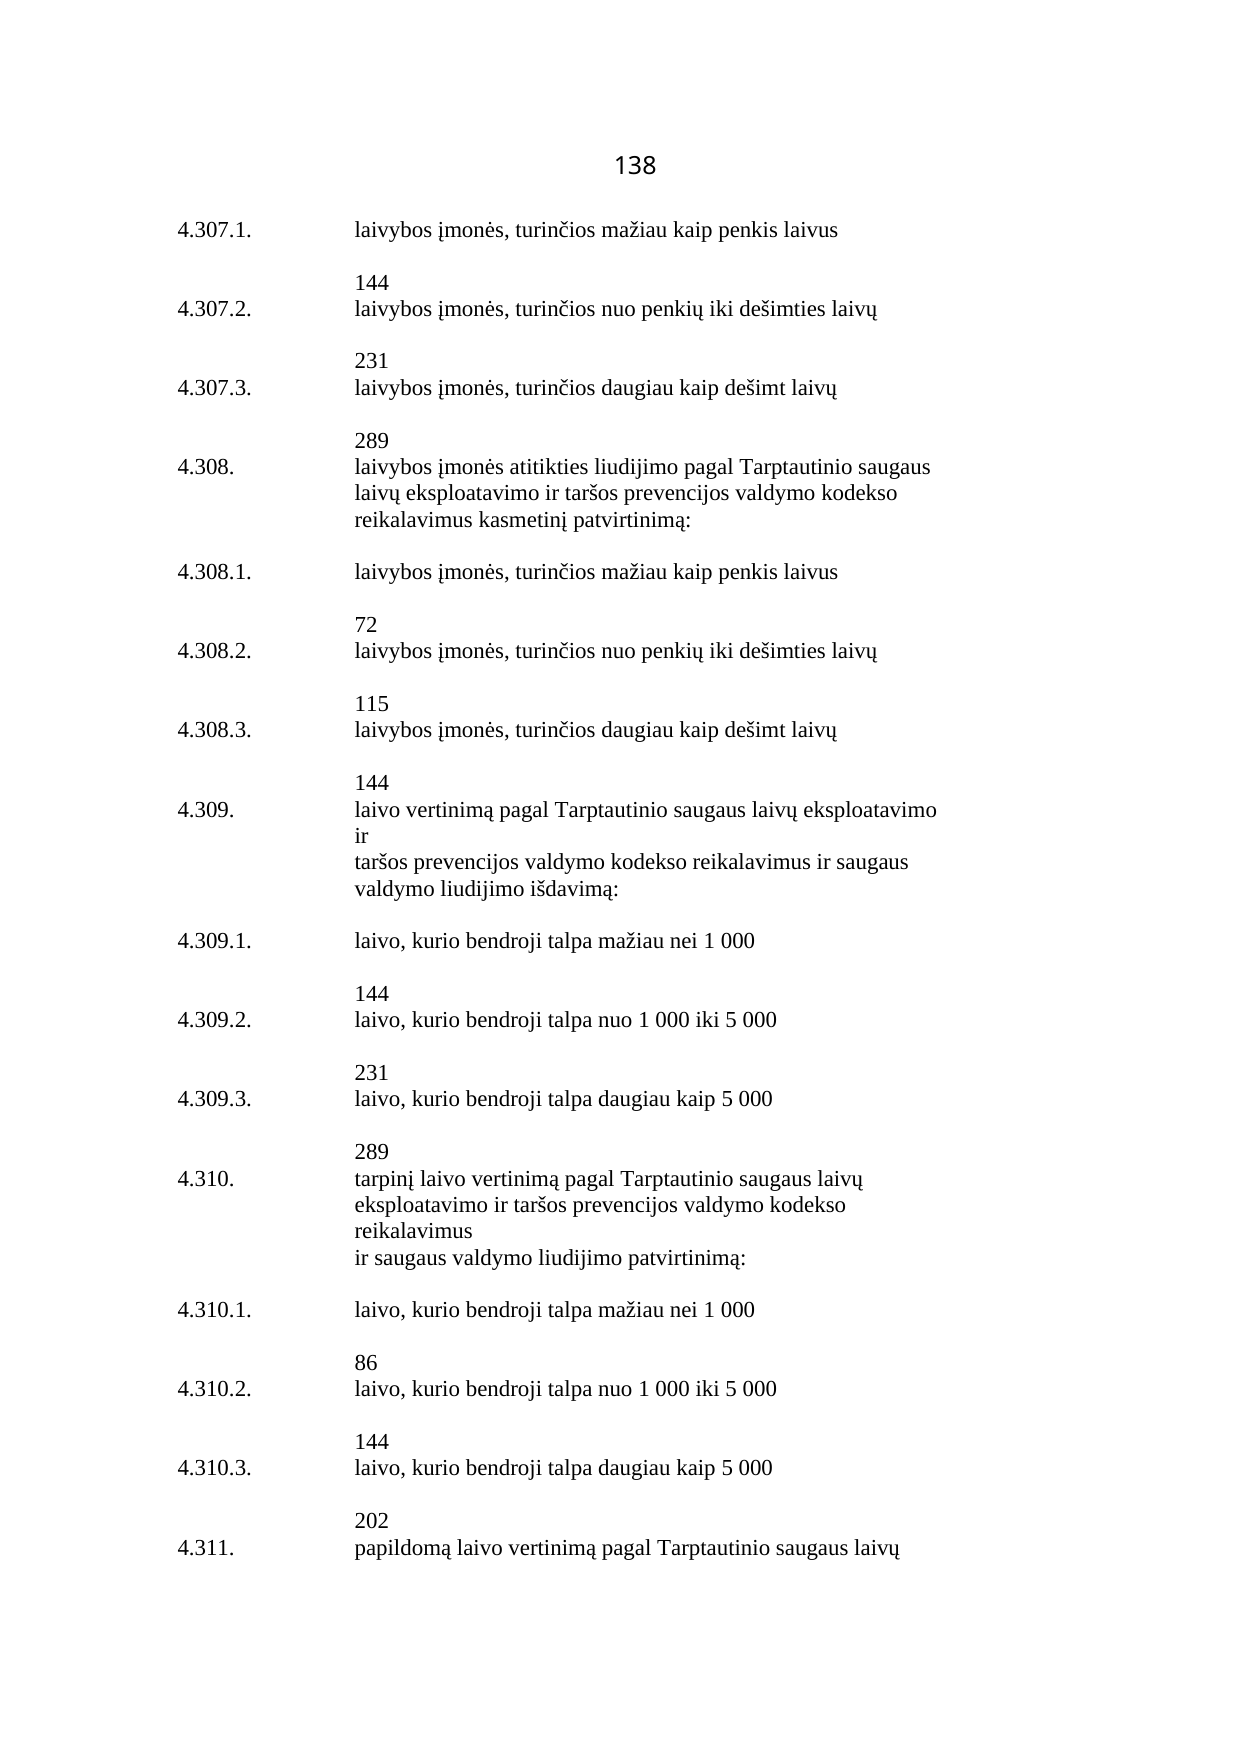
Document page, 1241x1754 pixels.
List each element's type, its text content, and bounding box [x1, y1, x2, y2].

text laivų eksploatavimo ir taršos prevencijos valdymo kodekso [354, 479, 945, 506]
text 4.310.2. laivo, kurio bendroji talpa nuo 1 000 iki 5 000 144 [177, 1375, 945, 1454]
text 4.307.1. laivybos įmonės, turinčios mažiau kaip penkis laivus 144 [177, 216, 945, 295]
text 4.309.2. laivo, kurio bendroji talpa nuo 1 000 iki 5 000 231 [177, 1006, 945, 1086]
text 4.307.2. laivybos įmonės, turinčios nuo penkių iki dešimties laivų 231 [177, 295, 945, 374]
text 4.309. laivo vertinimą pagal Tarptautinio saugaus laivų eksploatavimo ir [177, 796, 945, 848]
text 4.308. laivybos įmonės atitikties liudijimo pagal Tarptautinio saugaus [177, 453, 945, 479]
text 4.309.1. laivo, kurio bendroji talpa mažiau nei 1 000 144 [177, 927, 945, 1006]
text 4.310.3. laivo, kurio bendroji talpa daugiau kaip 5 000 202 [177, 1454, 945, 1533]
text 4.310. tarpinį laivo vertinimą pagal Tarptautinio saugaus laivų [177, 1164, 945, 1191]
text valdymo liudijimo išdavimą: [354, 875, 945, 927]
text eksploatavimo ir taršos prevencijos valdymo kodekso reikalavimus [354, 1191, 945, 1244]
text 4.310.1. laivo, kurio bendroji talpa mažiau nei 1 000 86 [177, 1296, 945, 1375]
text 4.308.3. laivybos įmonės, turinčios daugiau kaip dešimt laivų 144 [177, 717, 945, 796]
text taršos prevencijos valdymo kodekso reikalavimus ir saugaus [354, 848, 945, 875]
text 4.307.3. laivybos įmonės, turinčios daugiau kaip dešimt laivų 289 [177, 374, 945, 453]
text ir saugaus valdymo liudijimo patvirtinimą: [354, 1244, 945, 1296]
text 4.311. papildomą laivo vertinimą pagal Tarptautinio saugaus laivų [177, 1533, 945, 1560]
text 4.308.1. laivybos įmonės, turinčios mažiau kaip penkis laivus 72 [177, 558, 945, 637]
text 4.308.2. laivybos įmonės, turinčios nuo penkių iki dešimties laivų 115 [177, 637, 945, 717]
text 4.309.3. laivo, kurio bendroji talpa daugiau kaip 5 000 289 [177, 1086, 945, 1164]
text reikalavimus kasmetinį patvirtinimą: [354, 506, 945, 558]
